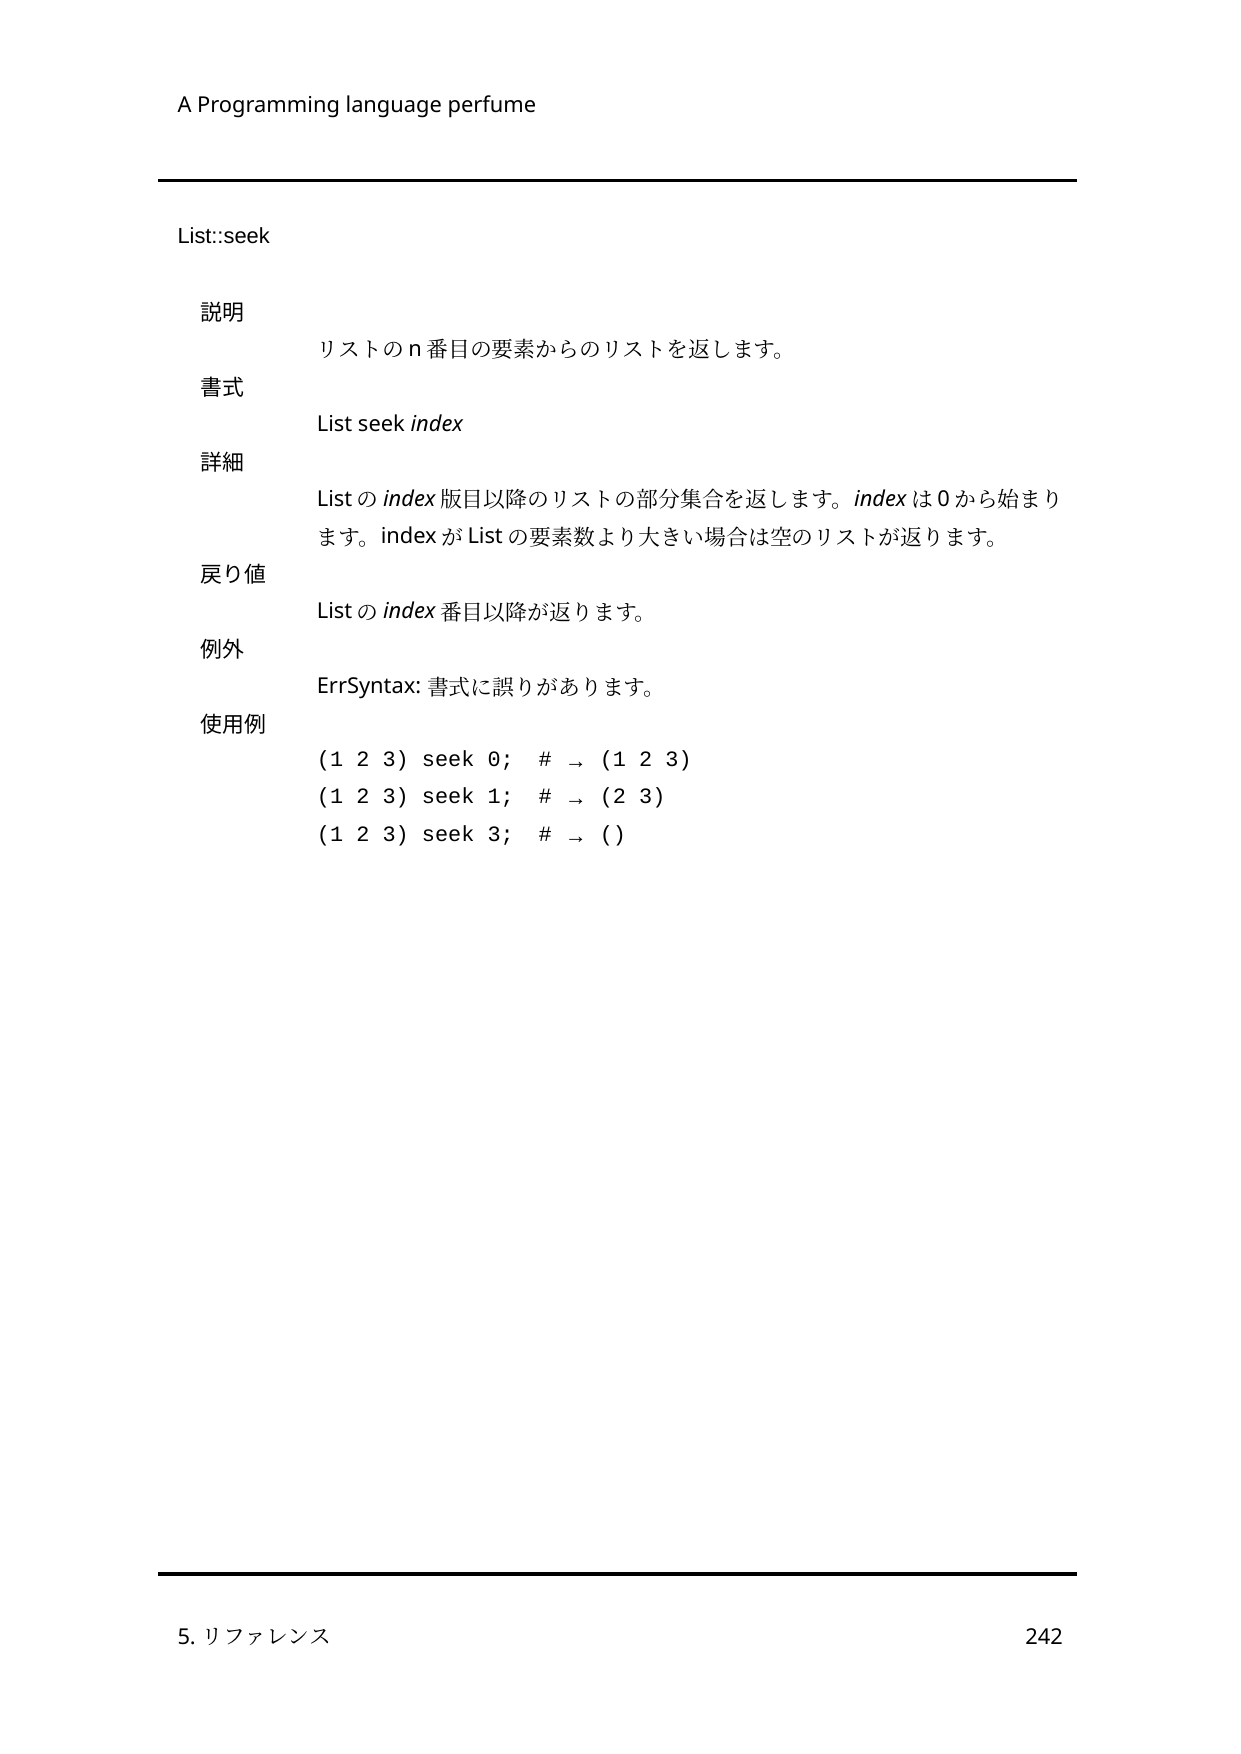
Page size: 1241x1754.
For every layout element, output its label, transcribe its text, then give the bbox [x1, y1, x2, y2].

table_header 説明 [200, 292, 317, 367]
table_cell List seek index [317, 367, 1063, 442]
table_cell 戻り値 [200, 554, 317, 629]
table_cell Listのindex番目以降が返ります。 [317, 554, 1063, 629]
table_cell (1 2 3) seek 0; # → (1 2 3) (1 2 3) seek 1; # → (2 3) (1 2 3) seek 3; # → () [317, 704, 1063, 854]
table_cell Listのindex版目以降のリストの部分集合を返します。indexは0から始まります。indexがListの要素数より大きい場合は空のリストが返ります。 [317, 442, 1063, 554]
table_cell 例外 [200, 629, 317, 704]
table_cell 書式 [200, 367, 317, 442]
table_cell ErrSyntax: 書式に誤りがあります。 [317, 629, 1063, 704]
subtitle List::seek [177, 217, 1063, 254]
table_cell 詳細 [200, 442, 317, 554]
table_cell 使用例 [200, 704, 317, 854]
table_header リストのn番目の要素からのリストを返します。 [317, 292, 1063, 367]
